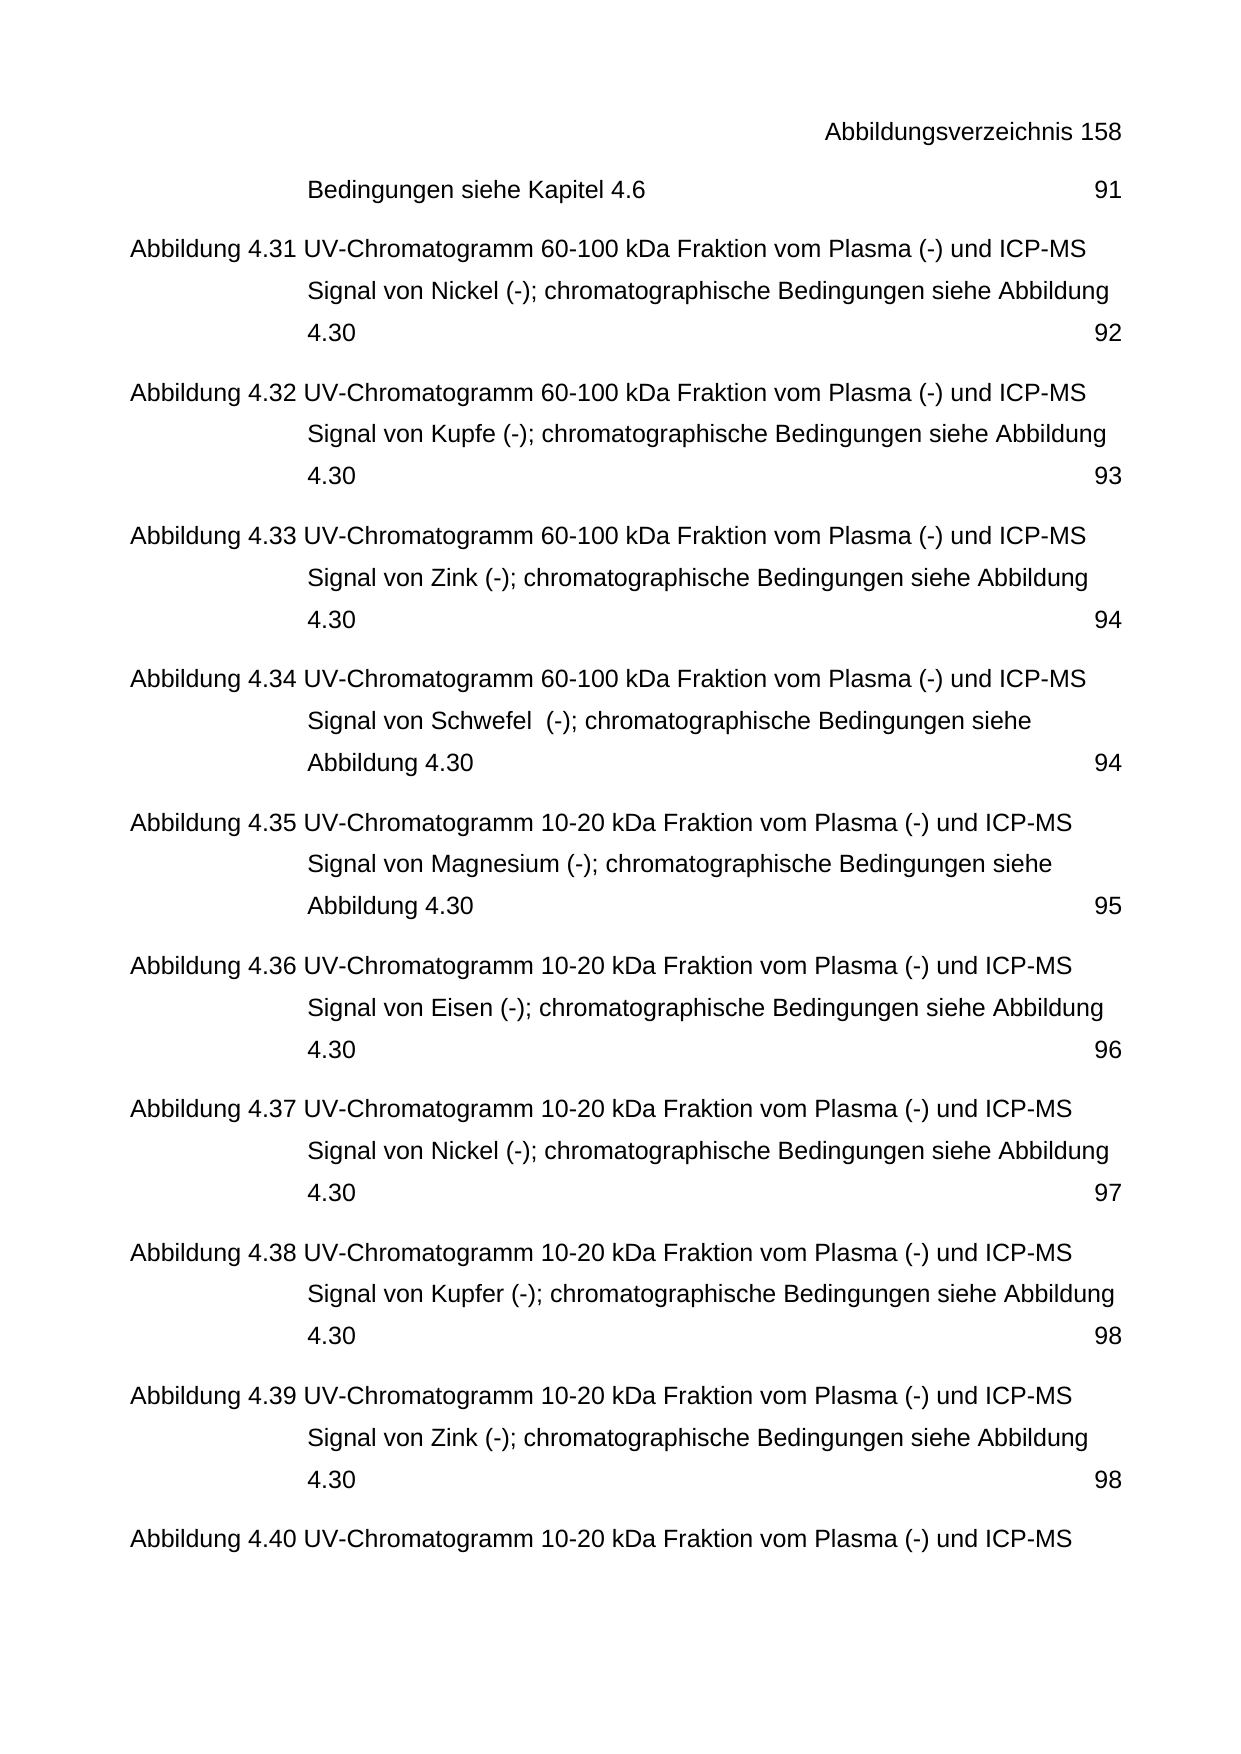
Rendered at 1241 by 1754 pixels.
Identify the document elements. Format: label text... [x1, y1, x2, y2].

list Abbildung 4.37 UV-Chromatogramm 10-20 kDa Fraktion vom Plasma (-) und ICP-MS Signal von Nickel (-); chromatographische Bedingungen siehe Abbildung 4.30 97 [130, 1095, 1122, 1207]
list Abbildung 4.31 UV-Chromatogramm 60-100 kDa Fraktion vom Plasma (-) und ICP-MS Signal von Nickel (-); chromatographische Bedingungen siehe Abbildung 4.30 92 [130, 235, 1122, 347]
list Abbildung 4.36 UV-Chromatogramm 10-20 kDa Fraktion vom Plasma (-) und ICP-MS Signal von Eisen (-); chromatographische Bedingungen siehe Abbildung 4.30 96 [130, 952, 1122, 1063]
list Bedingungen siehe Kapitel 4.6 91 [130, 176, 1122, 203]
list Abbildung 4.32 UV-Chromatogramm 60-100 kDa Fraktion vom Plasma (-) und ICP-MS Signal von Kupfe (-); chromatographische Bedingungen siehe Abbildung 4.30 93 [130, 378, 1122, 490]
list Abbildung 4.40 UV-Chromatogramm 10-20 kDa Fraktion vom Plasma (-) und ICP-MS [130, 1525, 1122, 1553]
list Abbildung 4.39 UV-Chromatogramm 10-20 kDa Fraktion vom Plasma (-) und ICP-MS Signal von Zink (-); chromatographische Bedingungen siehe Abbildung 4.30 98 [130, 1382, 1122, 1493]
list Abbildung 4.35 UV-Chromatogramm 10-20 kDa Fraktion vom Plasma (-) und ICP-MS Signal von Magnesium (-); chromatographische Bedingungen siehe Abbildung 4.30 95 [130, 808, 1122, 920]
list Abbildung 4.38 UV-Chromatogramm 10-20 kDa Fraktion vom Plasma (-) und ICP-MS Signal von Kupfer (-); chromatographische Bedingungen siehe Abbildung 4.30 98 [130, 1238, 1122, 1350]
list Abbildung 4.34 UV-Chromatogramm 60-100 kDa Fraktion vom Plasma (-) und ICP-MS Signal von Schwefel (-); chromatographische Bedingungen siehe Abbildung 4.30 94 [130, 665, 1122, 777]
list Abbildung 4.33 UV-Chromatogramm 60-100 kDa Fraktion vom Plasma (-) und ICP-MS Signal von Zink (-); chromatographische Bedingungen siehe Abbildung 4.30 94 [130, 522, 1122, 633]
